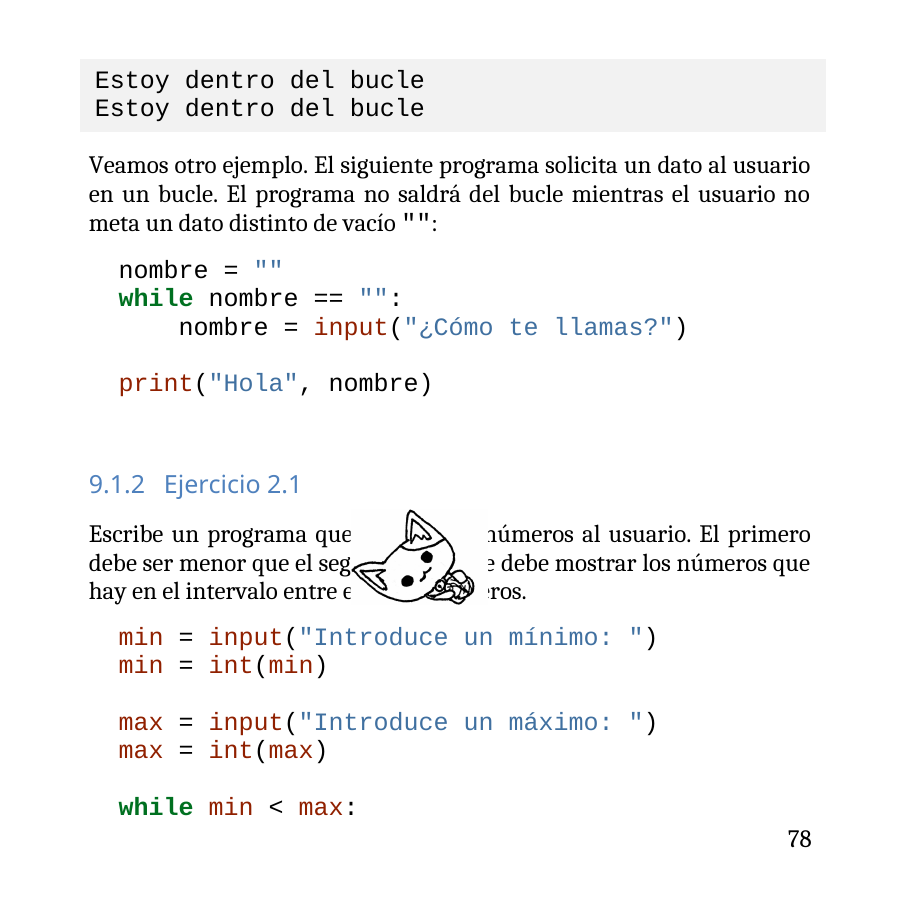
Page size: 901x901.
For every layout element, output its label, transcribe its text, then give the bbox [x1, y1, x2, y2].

text min = input("Introduce un mínimo: ") min = int(min) max = input("Introduce un máximo: ") max = int(max) while min < max: [118, 625, 811, 823]
picture [350, 509, 489, 605]
text nombre = "" while nombre == "": nombre = input("¿Cómo te llamas?") print("Hola", nombre) [118, 257, 811, 399]
text Escribe un programa que solicite dos números al usuario. El primero debe ser menor que el segundo. El bucle debe mostrar los números que hay en el intervalo entre esos dos números. [89, 520, 811, 606]
text Estoy dentro del bucle Estoy dentro del bucle [86, 65, 820, 126]
text Veamos otro ejemplo. El siguiente programa solicita un dato al usuario en un bucle. El programa no saldrá del bucle mientras el usuario no meta un dato distinto de vacío "": [89, 151, 811, 239]
subtitle Ejercicio 2.1 [89, 467, 811, 501]
